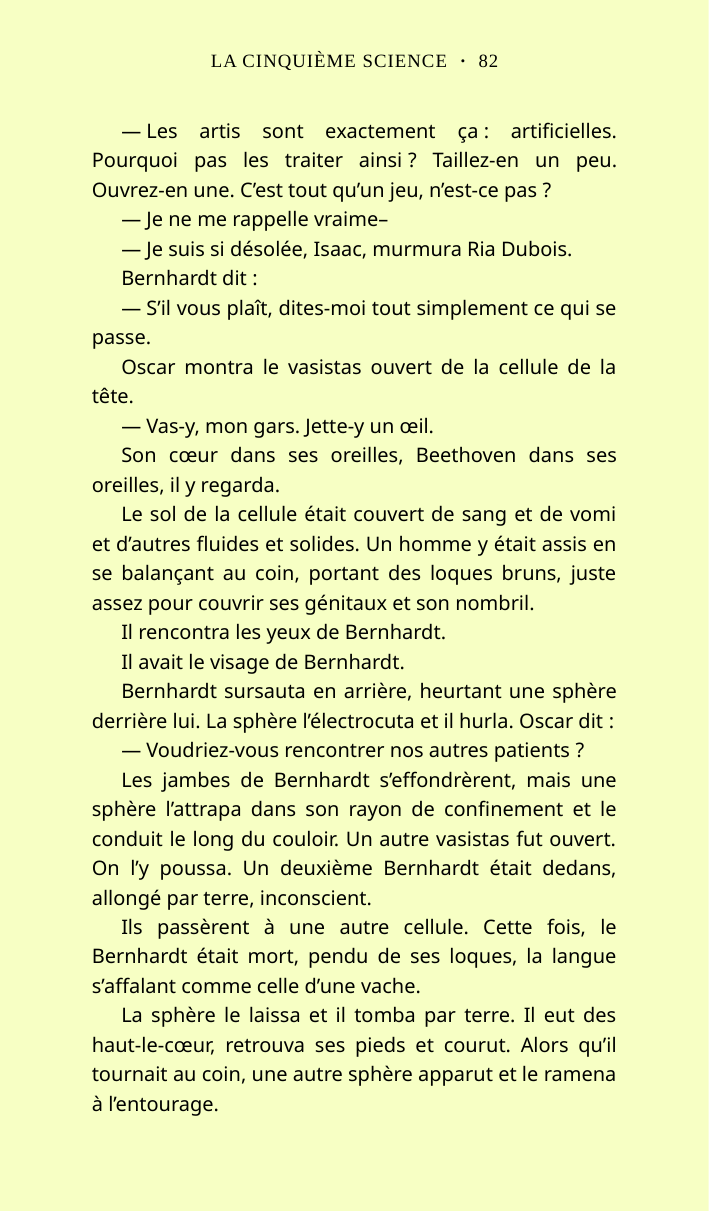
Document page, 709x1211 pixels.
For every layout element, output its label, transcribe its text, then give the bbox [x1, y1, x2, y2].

text — Je ne me rappelle vraime– [92, 203, 617, 233]
text — Je suis si désolée, Isaac, murmura Ria Dubois. [92, 233, 617, 262]
text Il rencontra les yeux de Bernhardt. [92, 616, 617, 646]
text Bernhardt dit : [92, 262, 617, 292]
text — Vas-y, mon gars. Jette-y un œil. [92, 410, 617, 439]
text Bernhardt sursauta en arrière, heurtant une sphère derrière lui. La sphère l’électrocuta et il hurla. Oscar dit : [92, 675, 617, 734]
text Il avait le visage de Bernhardt. [92, 646, 617, 675]
text — S’il vous plaît, dites-moi tout simplement ce qui se passe. [92, 292, 617, 351]
text Le sol de la cellule était couvert de sang et de vomi et d’autres fluides et solides. Un homme y était assis en se balançant au coin, portant des loques bruns, juste assez pour couvrir ses génitaux et son nombril. [92, 498, 617, 616]
text Les jambes de Bernhardt s’effondrèrent, mais une sphère l’attrapa dans son rayon de confinement et le conduit le long du couloir. Un autre vasistas fut ouvert. On l’y poussa. Un deuxième Bernhardt était dedans, allongé par terre, inconscient. [92, 763, 617, 911]
text — Les artis sont exactement ça : artificielles. Pourquoi pas les traiter ainsi ? Taillez-en un peu. Ouvrez-en une. C’est tout qu’un jeu, n’est-ce pas ? [92, 115, 617, 203]
text La sphère le laissa et il tomba par terre. Il eut des haut-le-cœur, retrouva ses pieds et courut. Alors qu’il tournait au coin, une autre sphère apparut et le ramena à l’entourage. [92, 999, 617, 1117]
text — Voudriez-vous rencontrer nos autres patients ? [92, 734, 617, 763]
text Son cœur dans ses oreilles, Beethoven dans ses oreilles, il y regarda. [92, 439, 617, 498]
text Ils passèrent à une autre cellule. Cette fois, le Bernhardt était mort, pendu de ses loques, la langue s’affalant comme celle d’une vache. [92, 911, 617, 999]
text Oscar montra le vasistas ouvert de la cellule de la tête. [92, 351, 617, 410]
